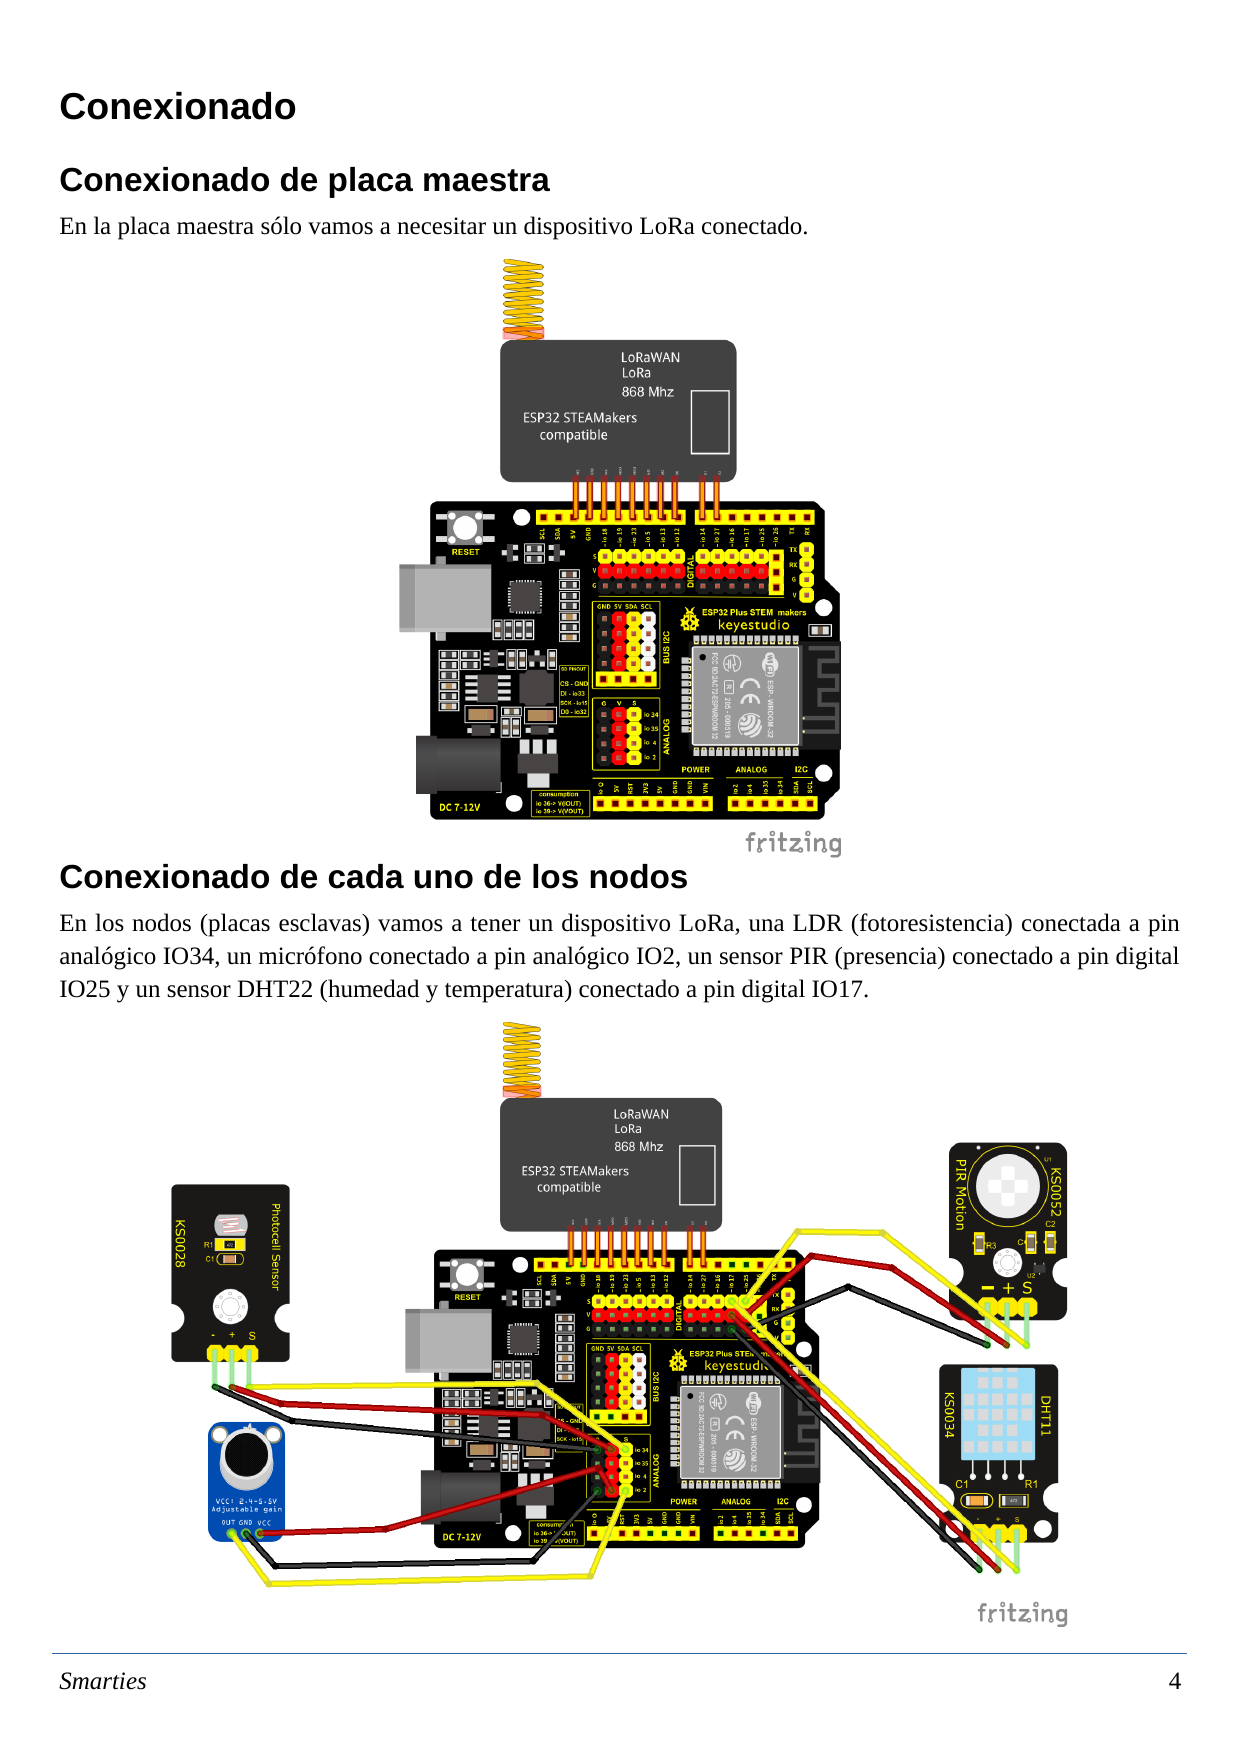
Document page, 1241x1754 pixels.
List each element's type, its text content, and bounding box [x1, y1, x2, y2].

text En los nodos (placas esclavas) vamos a tener un dispositivo LoRa, una LDR (fotoresistencia) conectada a pin analógico IO34, un micrófono conectado a pin analógico IO2, un sensor PIR (presencia) conectado a pin digital IO25 y un sensor DHT22 (humedad y temperatura) conectado a pin digital IO17. [59, 908, 1181, 1003]
subtitle Conexionado [59, 84, 1181, 127]
subtitle Conexionado de placa maestra [59, 161, 1181, 199]
picture [171, 1022, 1069, 1627]
text En la placa maestra sólo vamos a necesitar un dispositivo LoRa conectado. [59, 211, 1181, 240]
subtitle Conexionado de cada uno de los nodos [59, 858, 1181, 896]
picture [399, 259, 841, 858]
